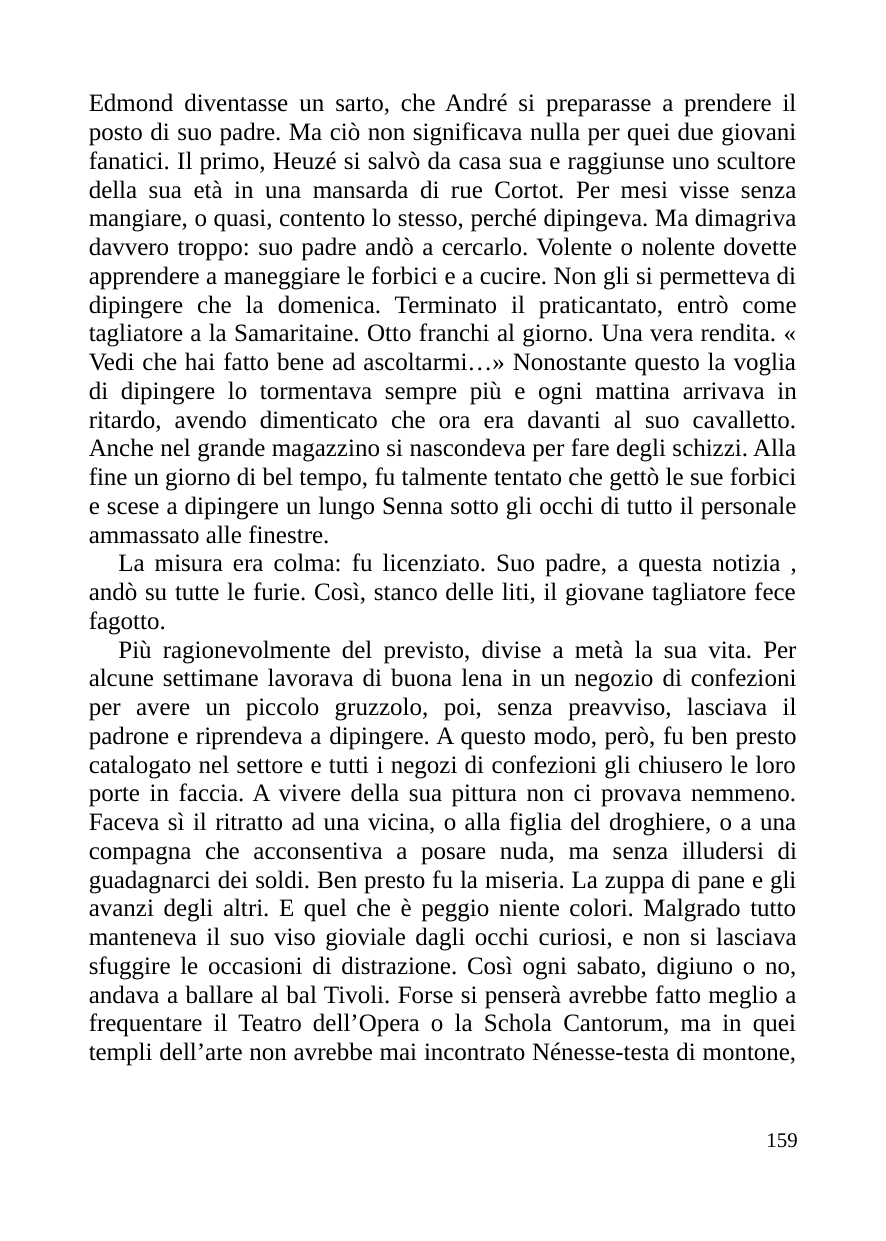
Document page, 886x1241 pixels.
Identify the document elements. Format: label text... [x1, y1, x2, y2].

text Più ragionevolmente del previsto, divise a metà la sua vita. Per alcune settimane lavorava di buona lena in un negozio di confezioni per avere un piccolo gruzzolo, poi, senza preavviso, lasciava il padrone e riprendeva a dipingere. A questo modo, però, fu ben presto catalogato nel settore e tutti i negozi di confezioni gli chiusero le loro porte in faccia. A vivere della sua pittura non ci provava nemmeno. Faceva sì il ritratto ad una vicina, o alla figlia del droghiere, o a una compagna che acconsentiva a posare nuda, ma senza illudersi di guadagnarci dei soldi. Ben presto fu la miseria. La zuppa di pane e gli avanzi degli altri. E quel che è peggio niente colori. Malgrado tutto manteneva il suo viso gioviale dagli occhi curiosi, e non si lasciava sfuggire le occasioni di distrazione. Così ogni sabato, digiuno o no, andava a ballare al bal Tivoli. Forse si penserà avrebbe fatto meglio a frequentare il Teatro dell’Opera o la Schola Cantorum, ma in quei templi dell’arte non avrebbe mai incontrato Nénesse-testa di montone, [88, 635, 797, 1066]
text Edmond diventasse un sarto, che André si preparasse a prendere il posto di suo padre. Ma ciò non significava nulla per quei due giovani fanatici. Il primo, Heuzé si salvò da casa sua e raggiunse uno scultore della sua età in una mansarda di rue Cortot. Per mesi visse senza mangiare, o quasi, contento lo stesso, perché dipingeva. Ma dimagriva davvero troppo: suo padre andò a cercarlo. Volente o nolente dovette apprendere a maneggiare le forbici e a cucire. Non gli si permetteva di dipingere che la domenica. Terminato il praticantato, entrò come tagliatore a la Samaritaine. Otto franchi al giorno. Una vera rendita. « Vedi che hai fatto bene ad ascoltarmi…» Nonostante questo la voglia di dipingere lo tormentava sempre più e ogni mattina arrivava in ritardo, avendo dimenticato che ora era davanti al suo cavalletto. Anche nel grande magazzino si nascondeva per fare degli schizzi. Alla fine un giorno di bel tempo, fu talmente tentato che gettò le sue forbici e scese a dipingere un lungo Senna sotto gli occhi di tutto il personale ammassato alle finestre. [88, 88, 797, 548]
text La misura era colma: fu licenziato. Suo padre, a questa notizia , andò su tutte le furie. Così, stanco delle liti, il giovane tagliatore fece fagotto. [88, 548, 797, 635]
